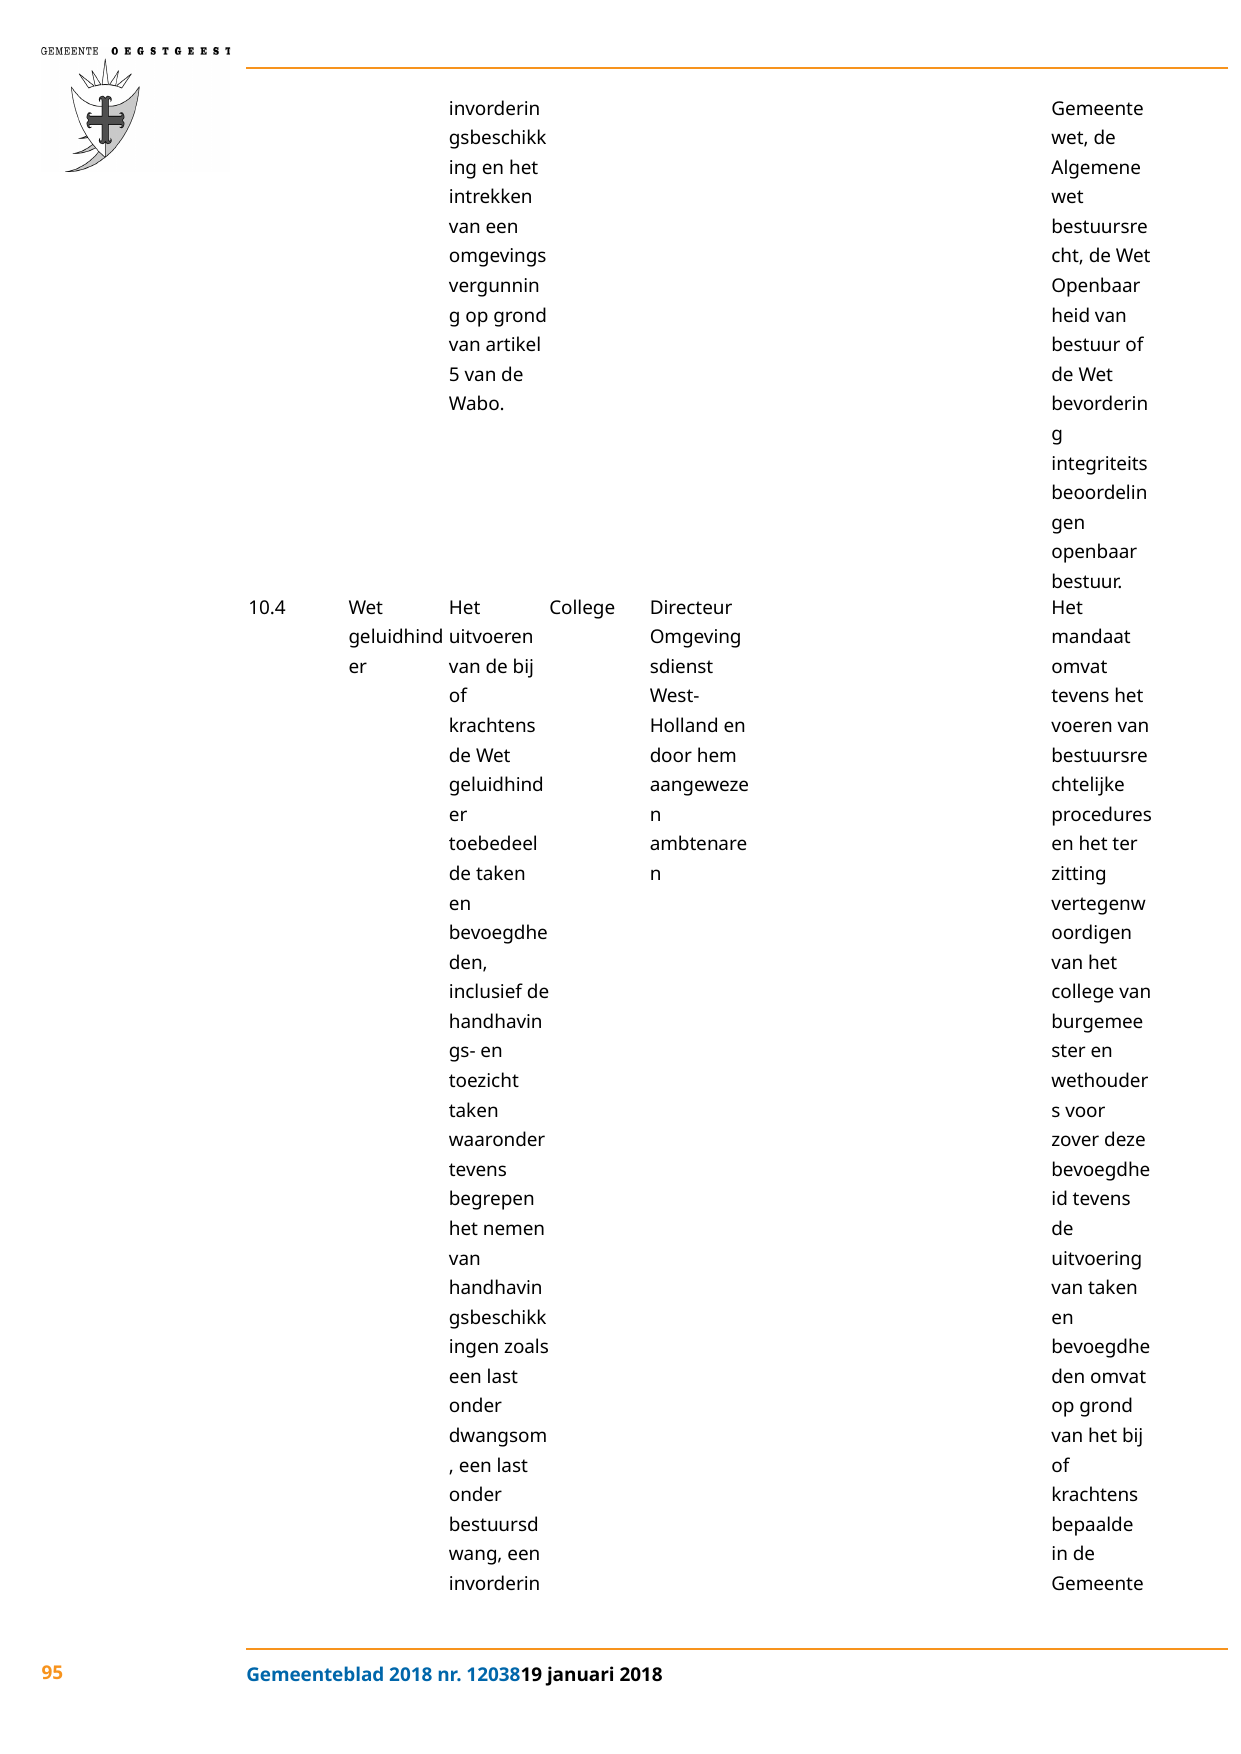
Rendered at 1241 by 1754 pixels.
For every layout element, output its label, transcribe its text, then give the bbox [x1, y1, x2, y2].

table_cell [951, 95, 1051, 594]
table_cell Het uitvoeren van de bij of krachtens de Wet geluidhinder toebedeelde taken en bevoegdheden, inclusief de handhavings- en toezicht taken waaronder tevens begrepen het nemen van handhavingsbeschikkingen zoals een last onder dwangsom, een last onder bestuursdwang, een invorderin [449, 594, 549, 1596]
table_cell Directeur Omgevingsdienst West-Holland en door hem aangewezen ambtenaren [650, 594, 750, 1596]
table_cell [248, 95, 348, 594]
table_cell [650, 95, 750, 594]
table_cell [750, 95, 850, 594]
table_cell Wet geluidhinder [348, 594, 449, 1596]
table_cell [951, 594, 1051, 1596]
table_cell [850, 594, 951, 1596]
table_cell [850, 95, 951, 594]
table_cell [348, 95, 449, 594]
table_cell invorderingsbeschikking en het intrekken van een omgevingsvergunning op grond van artikel 5 van de Wabo. [449, 95, 549, 594]
table_cell 10.4 [248, 594, 348, 1596]
table_cell [750, 594, 850, 1596]
picture [41, 47, 231, 172]
table_cell Het mandaat omvat tevens het voeren van bestuursrechtelijke procedures en het ter zitting vertegenwoordigen van het college van burgemeester en wethouders voor zover deze bevoegdheid tevens de uitvoering van taken en bevoegdheden omvat op grond van het bij of krachtens bepaalde in de Gemeente [1051, 594, 1152, 1596]
table_cell [549, 95, 649, 594]
table_cell College [549, 594, 649, 1596]
table_cell Gemeentewet, de Algemene wet bestuursrecht, de Wet Openbaarheid van bestuur of de Wet bevordering integriteitsbeoordelingen openbaar bestuur. [1051, 95, 1152, 594]
